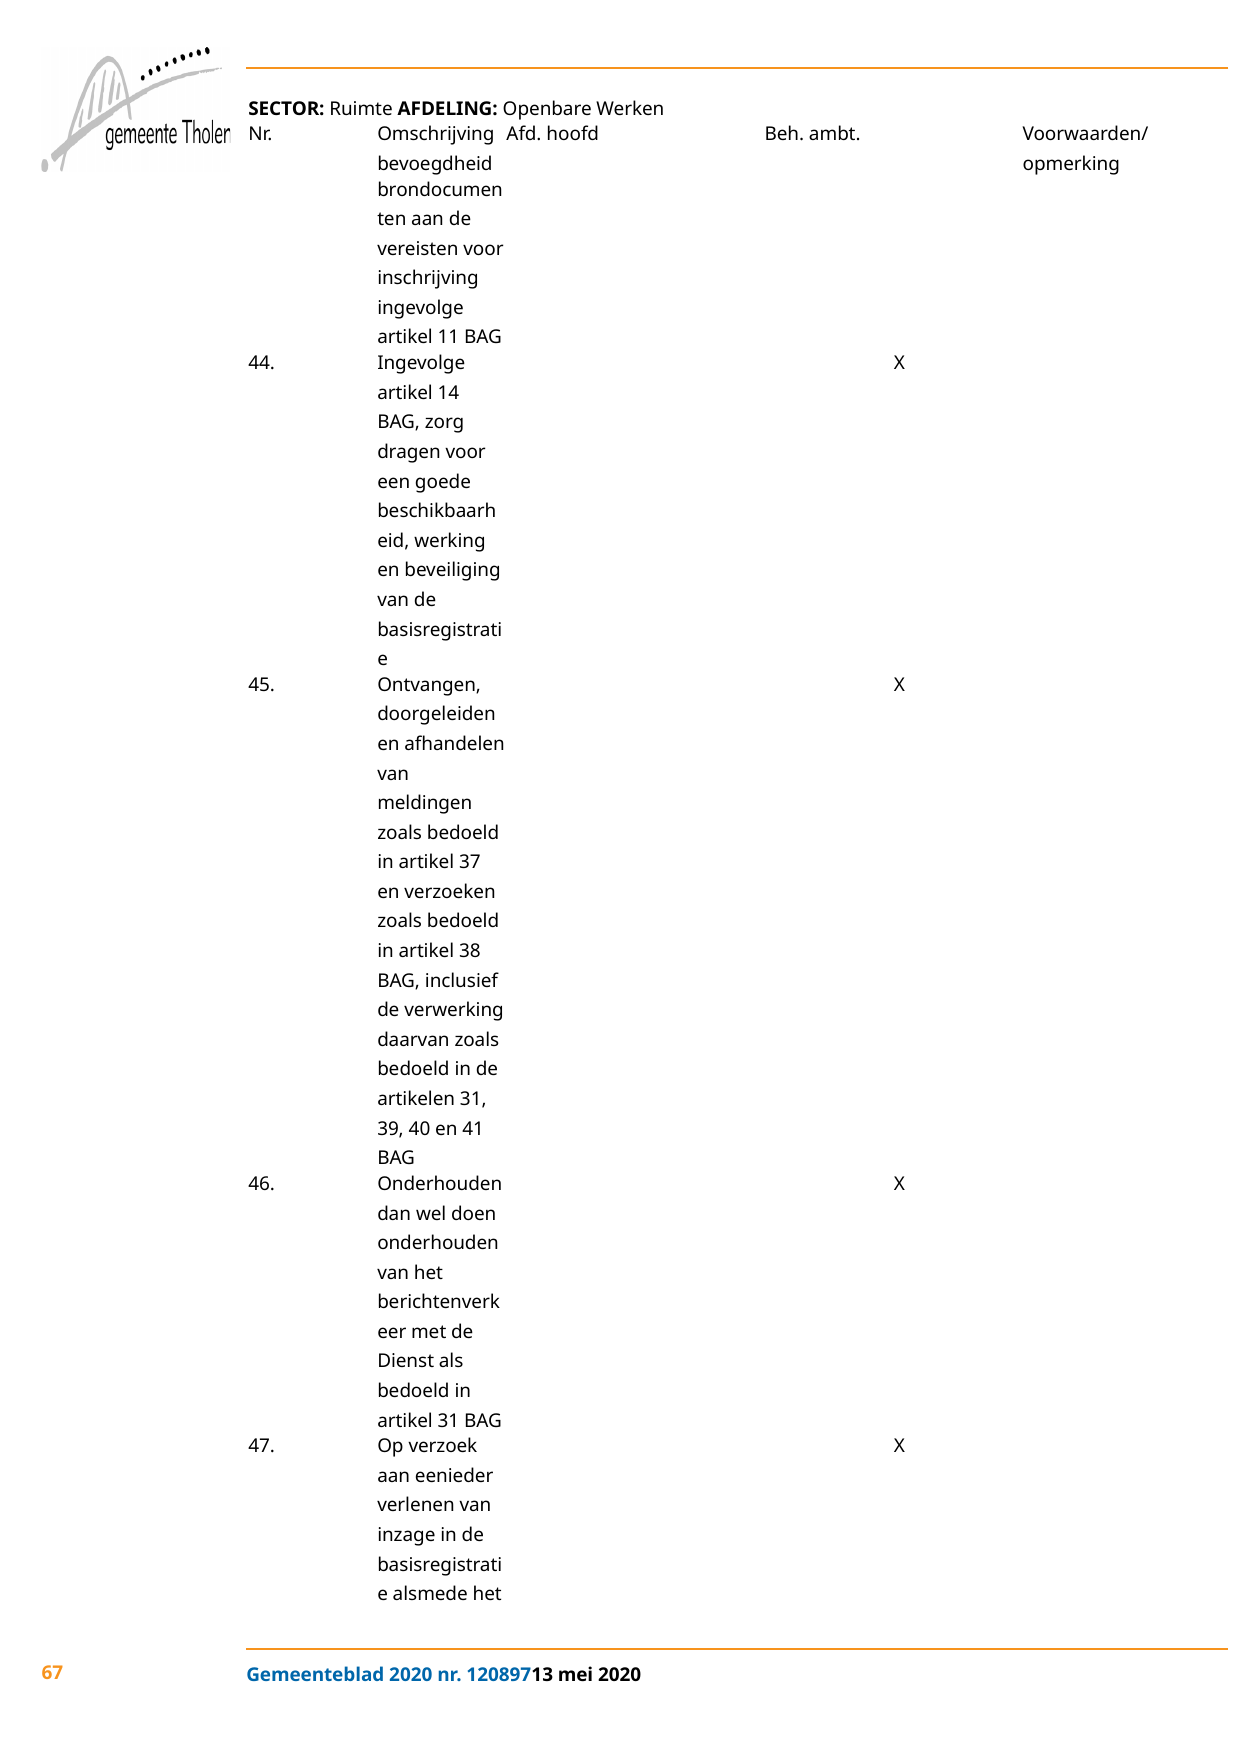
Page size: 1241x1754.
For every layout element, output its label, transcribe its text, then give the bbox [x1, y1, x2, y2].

table_header SECTOR: Ruimte AFDELING: Openbare Werken [248, 95, 1152, 121]
table_cell [506, 1433, 635, 1606]
table_cell Afd. hoofd [506, 121, 635, 176]
table_cell [1023, 1170, 1152, 1432]
table_cell Omschrijving bevoegdheid [377, 121, 506, 176]
table_cell Ontvangen, doorgeleiden en afhandelen van meldingen zoals bedoeld in artikel 37 en verzoeken zoals bedoeld in artikel 38 BAG, inclusief de verwerking daarvan zoals bedoeld in de artikelen 31, 39, 40 en 41 BAG [377, 671, 506, 1170]
table_cell Beh. ambt. [764, 121, 1022, 176]
table_cell [248, 671, 377, 1170]
table_cell [1023, 671, 1152, 1170]
table_cell [506, 1170, 635, 1432]
table_cell [1023, 176, 1152, 349]
table_cell [635, 121, 764, 176]
table_cell [248, 176, 377, 349]
table_cell Nr. [248, 121, 377, 176]
table_cell [506, 176, 635, 349]
table_cell Onderhouden dan wel doen onderhouden van het berichtenverkeer met de Dienst als bedoeld in artikel 31 BAG [377, 1170, 506, 1432]
table_cell brondocumenten aan de vereisten voor inschrijving ingevolge artikel 11 BAG [377, 176, 506, 349]
table_cell [635, 1433, 893, 1606]
table_cell X [894, 350, 1022, 671]
table_cell Op verzoek aan eenieder verlenen van inzage in de basisregistratie alsmede het [377, 1433, 506, 1606]
table_cell Voorwaarden/opmerking [1023, 121, 1152, 176]
table_cell [248, 1433, 377, 1606]
table_cell [506, 350, 635, 671]
table_cell [248, 350, 377, 671]
table_cell Ingevolge artikel 14 BAG, zorg dragen voor een goede beschikbaarheid, werking en beveiliging van de basisregistratie [377, 350, 506, 671]
table_cell [635, 671, 893, 1170]
table_cell [248, 1170, 377, 1432]
table_cell X [894, 1433, 1022, 1606]
table_cell [1023, 350, 1152, 671]
table_cell [894, 176, 1022, 349]
table_cell [1023, 1433, 1152, 1606]
table_cell X [894, 671, 1022, 1170]
table_cell [635, 1170, 893, 1432]
picture [41, 47, 231, 172]
table_cell [506, 671, 635, 1170]
table_cell [635, 176, 893, 349]
table_cell X [894, 1170, 1022, 1432]
table_cell [635, 350, 893, 671]
